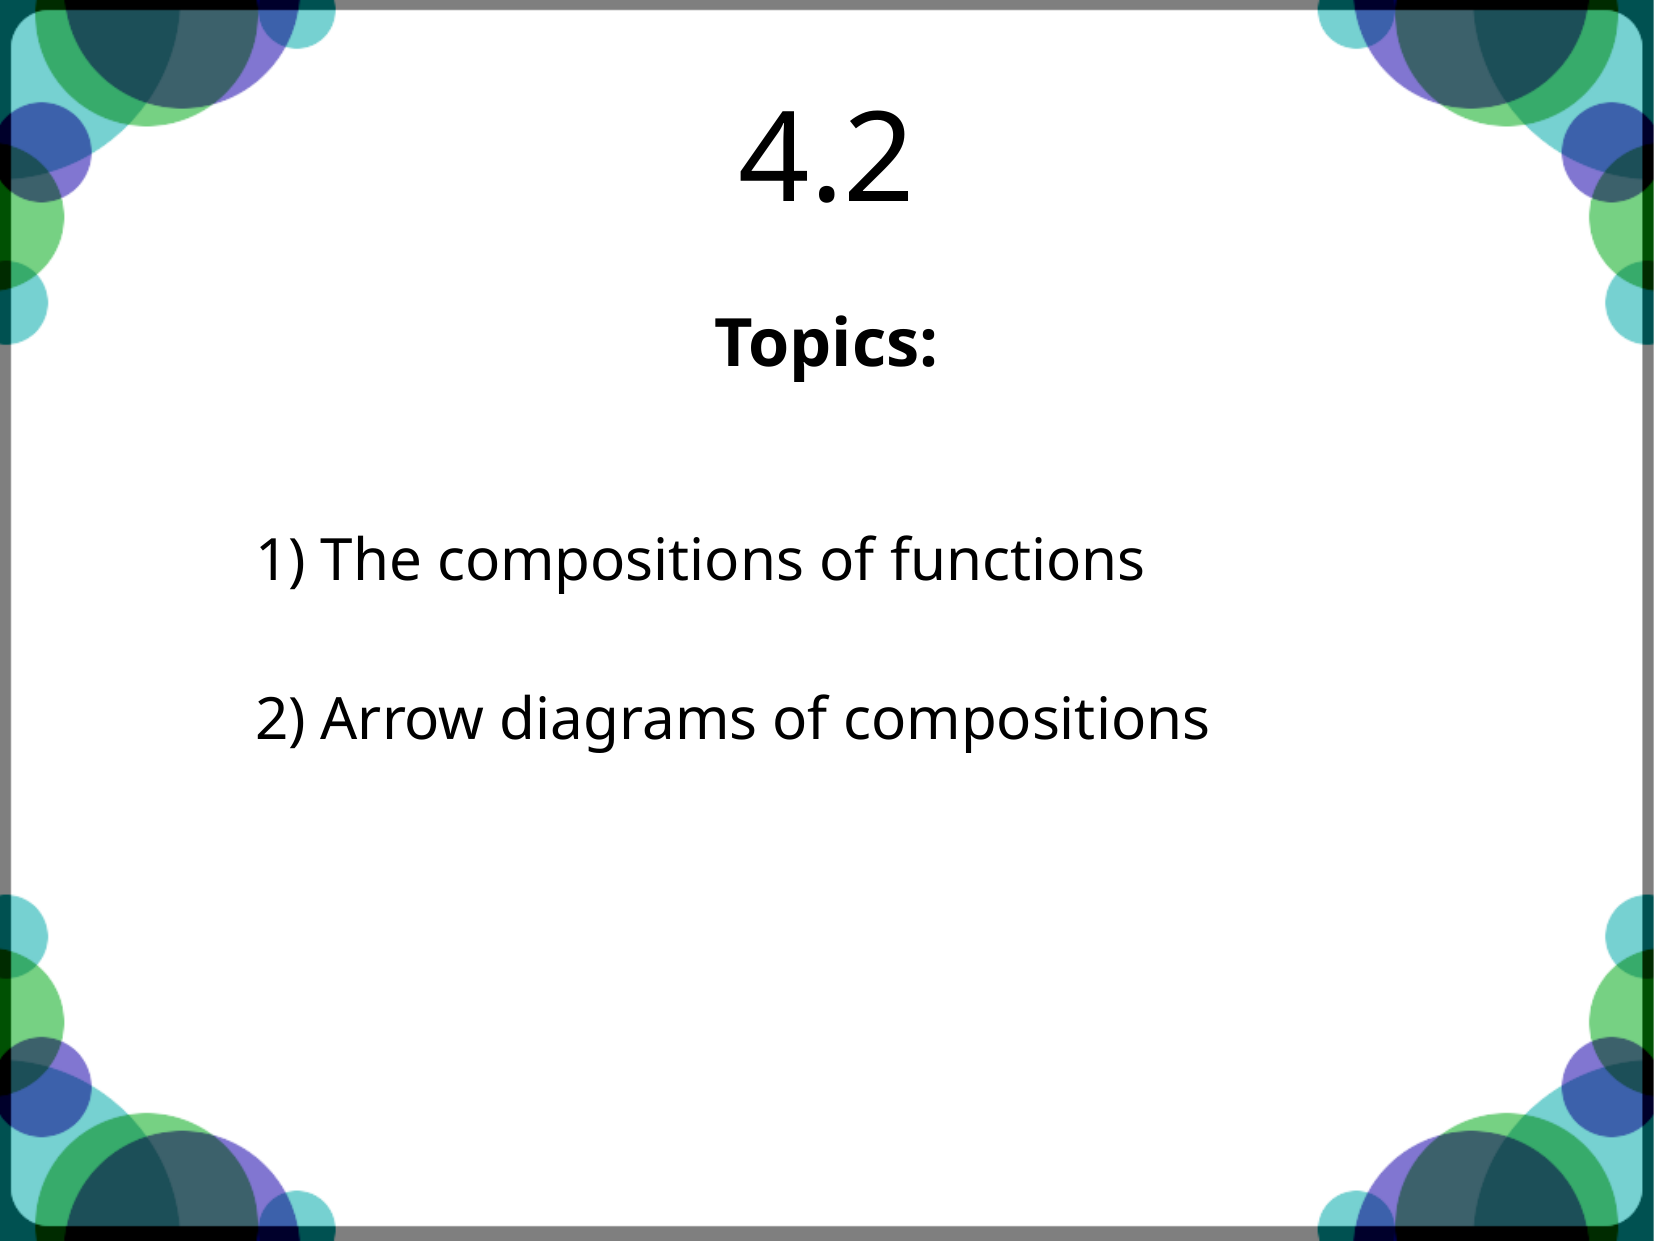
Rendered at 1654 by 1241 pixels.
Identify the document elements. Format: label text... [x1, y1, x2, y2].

text_box The compositions of functions Arrow diagrams of compositions [255, 405, 1411, 871]
subtitle Topics: [82, 290, 1571, 391]
picture [0, 0, 1654, 1241]
title 4.2 [82, 49, 1571, 257]
